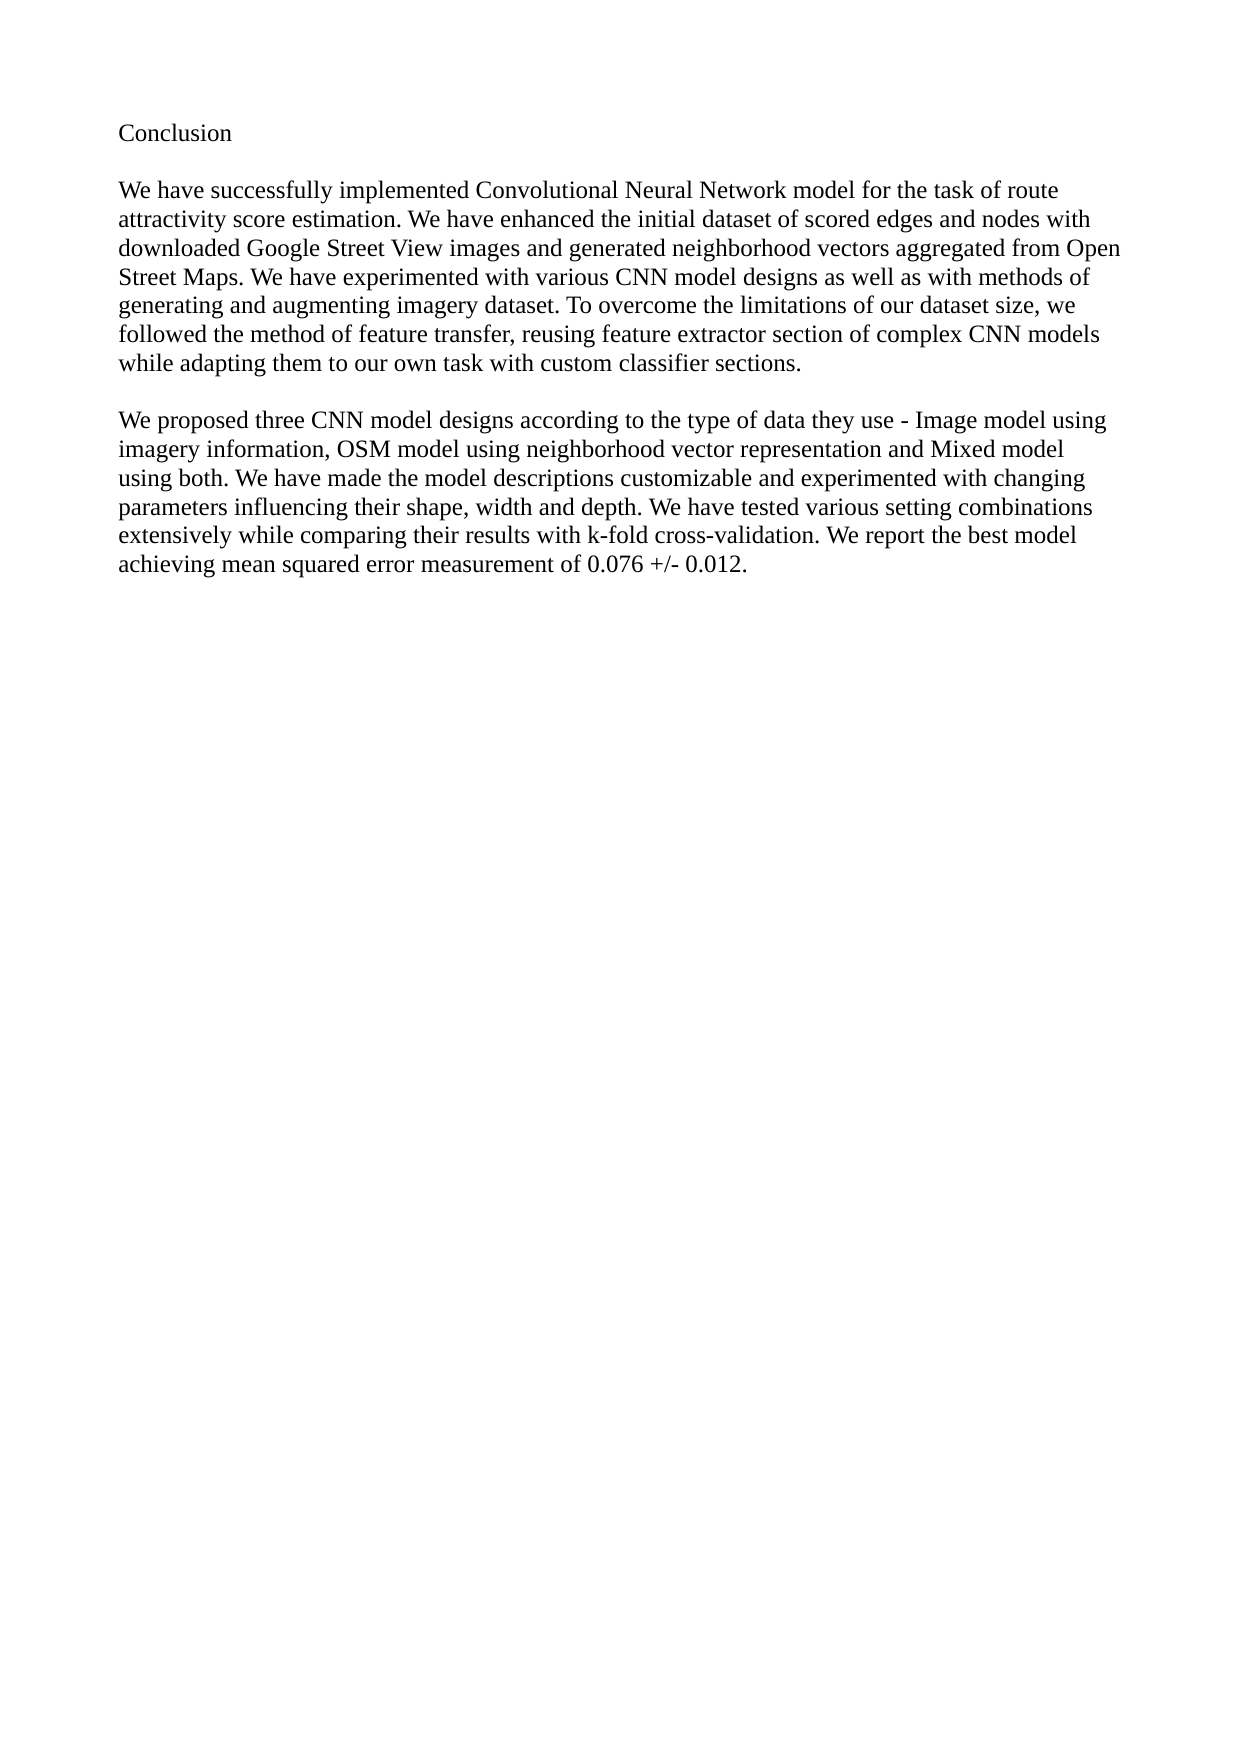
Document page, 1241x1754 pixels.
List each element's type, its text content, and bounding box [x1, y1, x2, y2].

text We have successfully implemented Convolutional Neural Network model for the task of route attractivity score estimation. We have enhanced the initial dataset of scored edges and nodes with downloaded Google Street View images and generated neighborhood vectors aggregated from Open Street Maps. We have experimented with various CNN model designs as well as with methods of generating and augmenting imagery dataset. To overcome the limitations of our dataset size, we followed the method of feature transfer, reusing feature extractor section of complex CNN models while adapting them to our own task with custom classifier sections. [118, 176, 1122, 377]
text Conclusion [118, 118, 1122, 147]
text We proposed three CNN model designs according to the type of data they use - Image model using imagery information, OSM model using neighborhood vector representation and Mixed model using both. We have made the model descriptions customizable and experimented with changing parameters influencing their shape, width and depth. We have tested various setting combinations extensively while comparing their results with k-fold cross-validation. We report the best model achieving mean squared error measurement of 0.076 +/- 0.012. [118, 406, 1122, 578]
